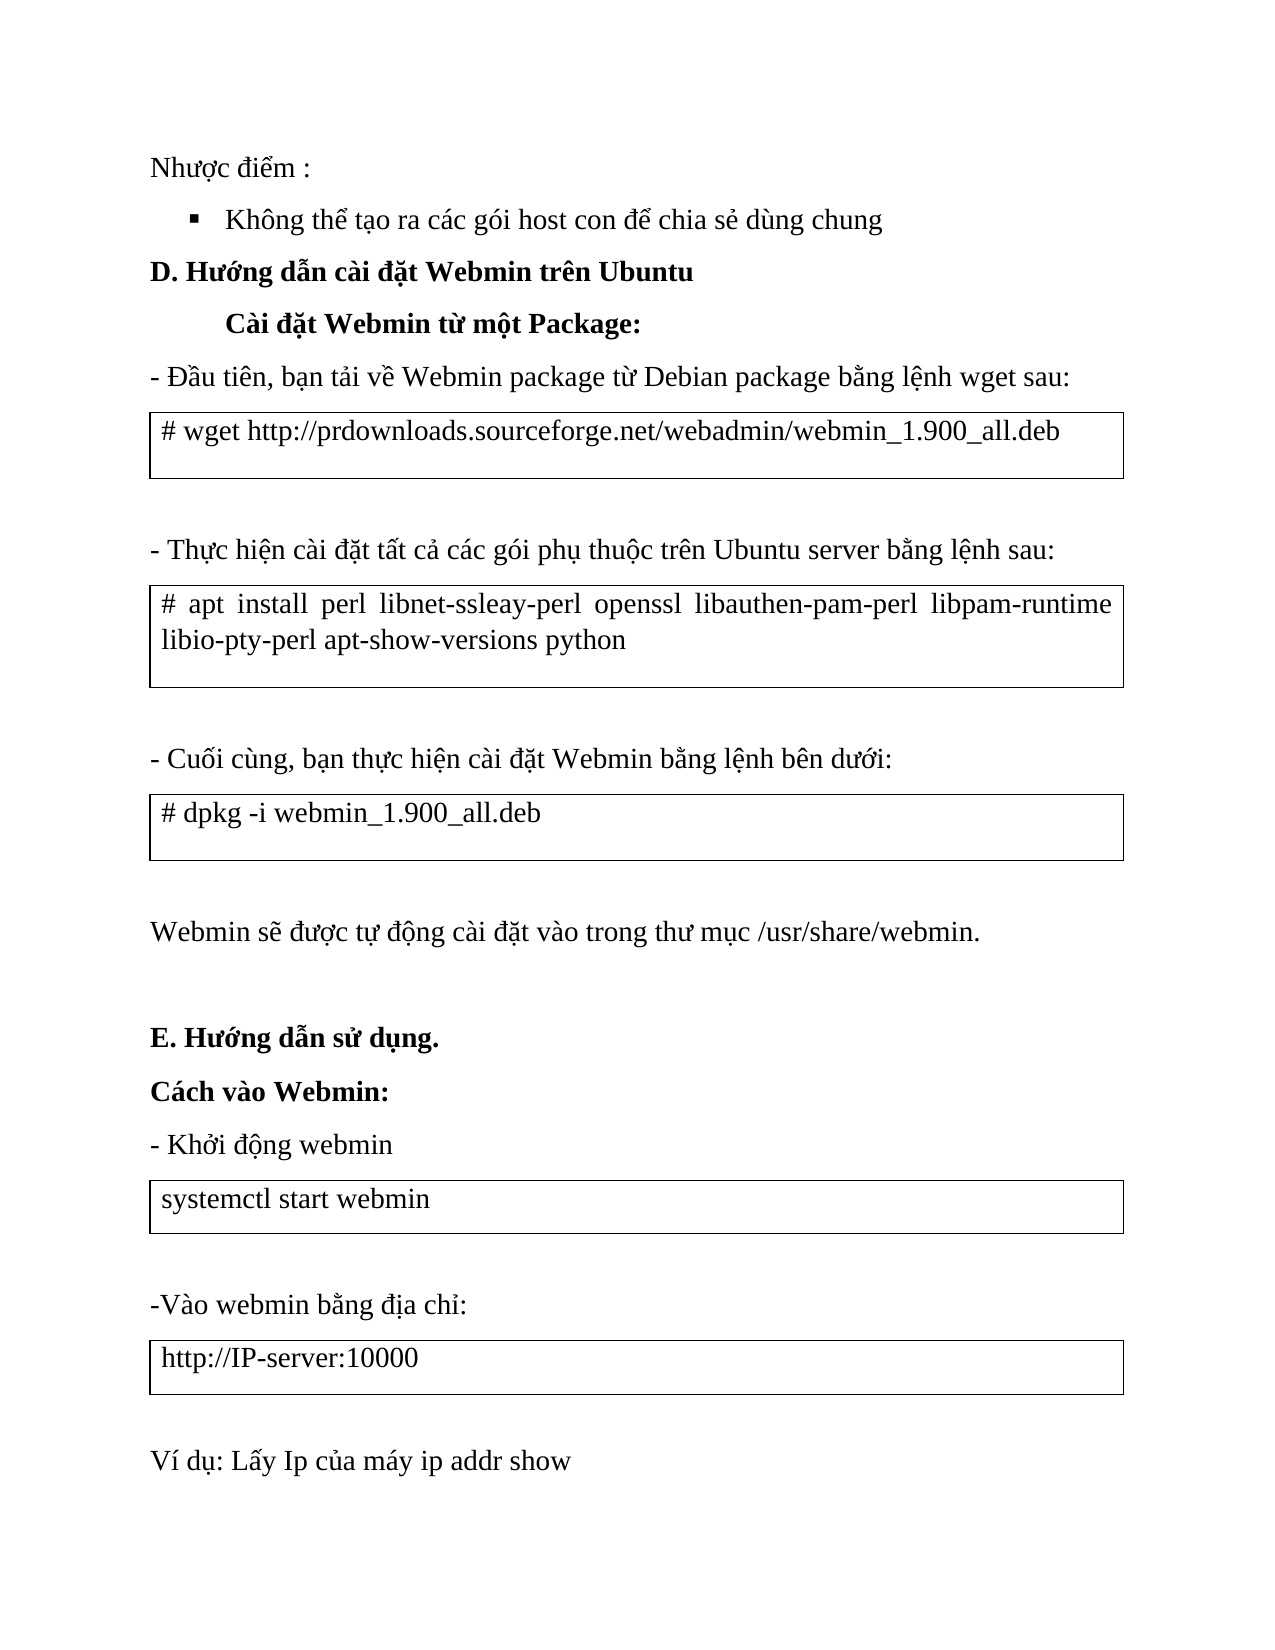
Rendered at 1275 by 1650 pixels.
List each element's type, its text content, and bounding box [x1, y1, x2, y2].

text -Vào webmin bằng địa chỉ: [150, 1287, 1125, 1321]
text Nhược điểm : [150, 150, 1125, 183]
list Không thể tạo ra các gói host con để chia sẻ dùng chung [187, 202, 1125, 236]
text Cách vào Webmin: [150, 1074, 1125, 1107]
text E. Hướng dẫn sử dụng. [150, 1021, 1125, 1054]
text Cài đặt Webmin từ một Package: [150, 307, 1125, 340]
text - Khởi động webmin [150, 1127, 1125, 1160]
table_header # apt install perl libnet-ssleay-perl openssl libauthen-pam-perl libpam-runtime libio-pty-perl apt-show-versions python [151, 586, 1123, 687]
text - Cuối cùng, bạn thực hiện cài đặt Webmin bằng lệnh bên dưới: [150, 741, 1125, 774]
table_header systemctl start webmin [151, 1181, 1123, 1233]
list D. Hướng dẫn cài đặt Webmin trên Ubuntu [150, 254, 1125, 288]
table_header # wget http://prdownloads.sourceforge.net/webadmin/webmin_1.900_all.deb [151, 413, 1123, 478]
text Webmin sẽ được tự động cài đặt vào trong thư mục /usr/share/webmin. [150, 914, 1125, 948]
table_header # dpkg -i webmin_1.900_all.deb [151, 795, 1123, 860]
table_header http://IP-server:10000 [151, 1341, 1123, 1394]
text - Đầu tiên, bạn tải về Webmin package từ Debian package bằng lệnh wget sau: [150, 359, 1125, 392]
text Ví dụ: Lấy Ip của máy ip addr show [150, 1443, 1125, 1476]
text - Thực hiện cài đặt tất cả các gói phụ thuộc trên Ubuntu server bằng lệnh sau: [150, 532, 1125, 566]
